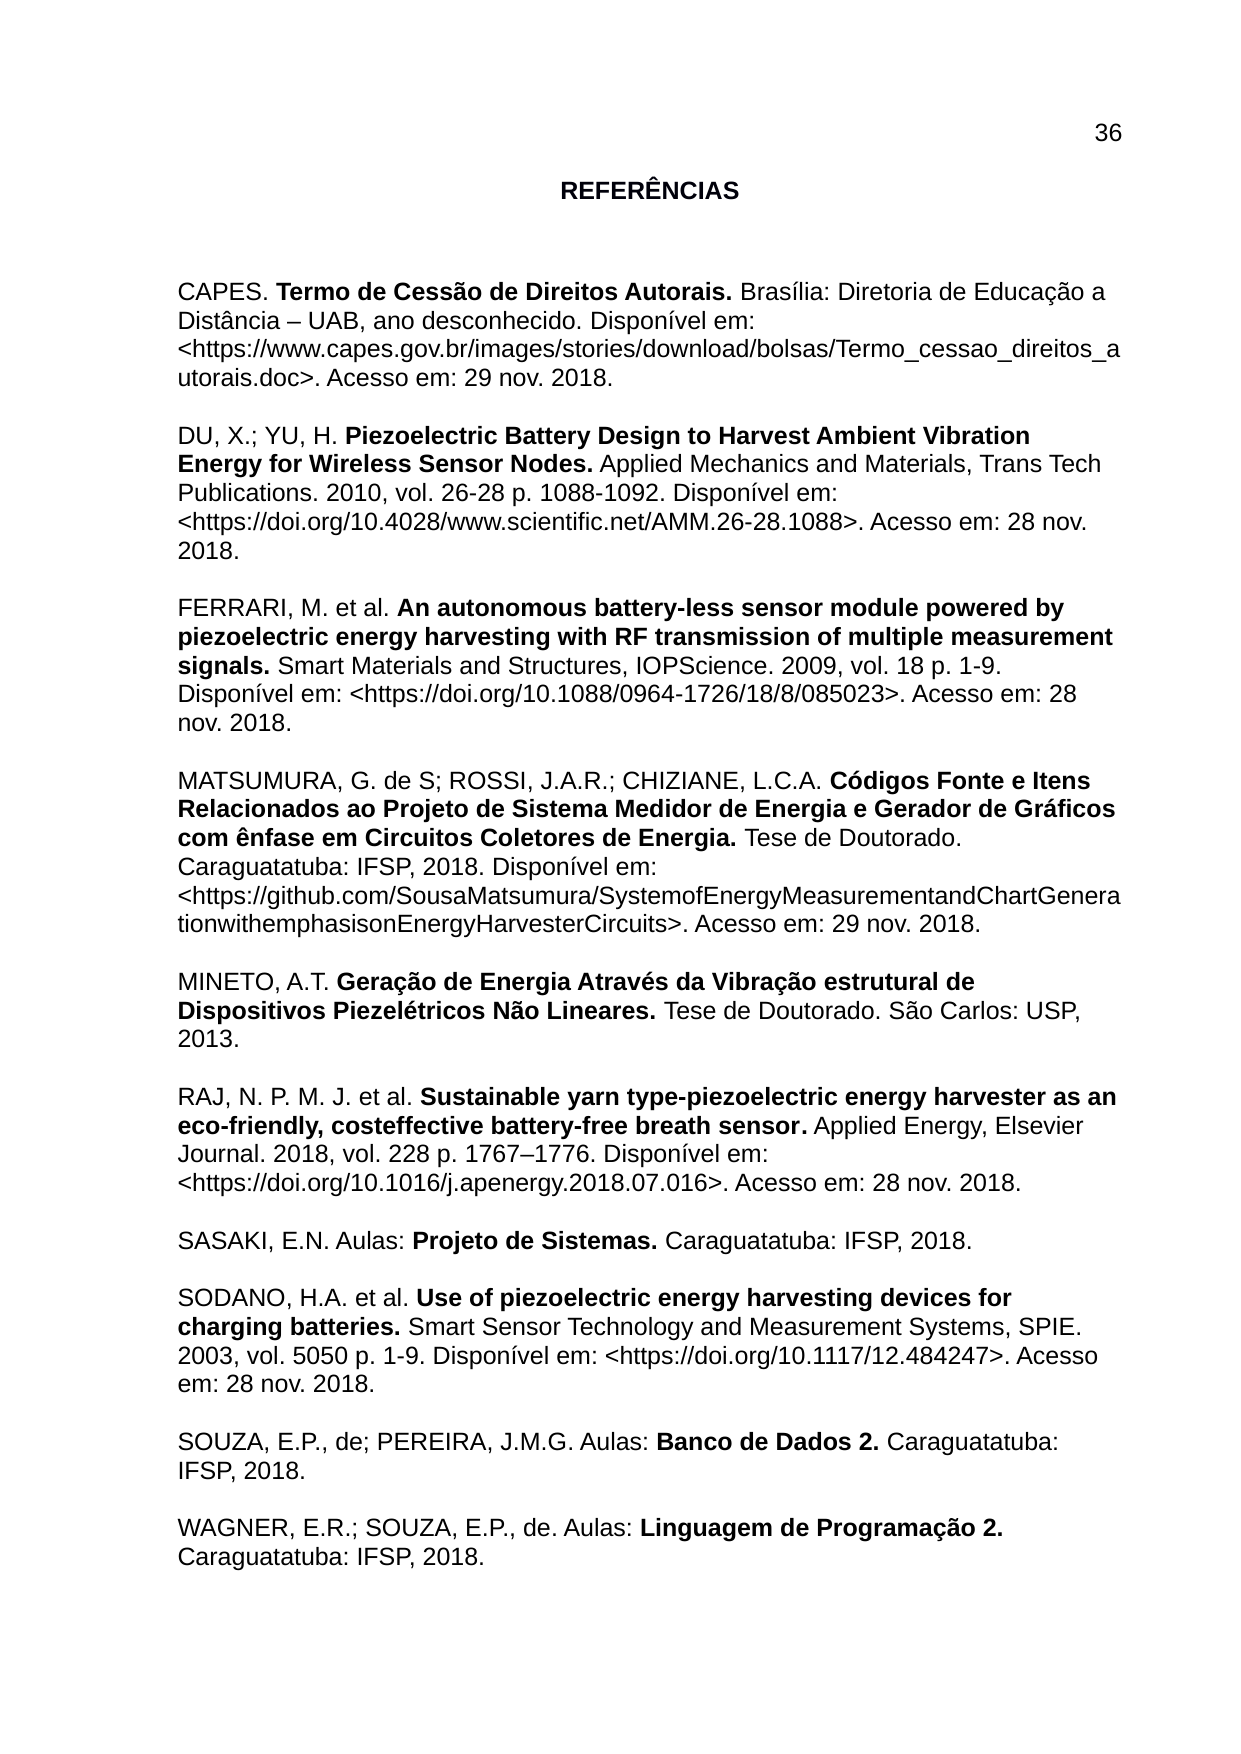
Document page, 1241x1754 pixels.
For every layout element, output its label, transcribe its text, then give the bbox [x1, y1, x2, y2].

text MATSUMURA, G. de S; ROSSI, J.A.R.; CHIZIANE, L.C.A. Códigos Fonte e Itens Relacionados ao Projeto de Sistema Medidor de Energia e Gerador de Gráficos com ênfase em Circuitos Coletores de Energia. Tese de Doutorado. Caraguatatuba: IFSP, 2018. Disponível em: <https://github.com/SousaMatsumura/SystemofEnergyMeasurementandChartGenerationwithemphasisonEnergyHarvesterCircuits>. Acesso em: 29 nov. 2018. [177, 766, 1122, 938]
text SOUZA, E.P., de; PEREIRA, J.M.G. Aulas: Banco de Dados 2. Caraguatatuba: IFSP, 2018. [177, 1427, 1122, 1484]
text SODANO, H.A. et al. Use of piezoelectric energy harvesting devices for charging batteries. Smart Sensor Technology and Measurement Systems, SPIE. 2003, vol. 5050 p. 1-9. Disponível em: <https://doi.org/10.1117/12.484247>. Acesso em: 28 nov. 2018. [177, 1283, 1122, 1398]
text FERRARI, M. et al. An autonomous battery-less sensor module powered by piezoelectric energy harvesting with RF transmission of multiple measurement signals. Smart Materials and Structures, IOPScience. 2009, vol. 18 p. 1-9. Disponível em: <https://doi.org/10.1088/0964-1726/18/8/085023>. Acesso em: 28 nov. 2018. [177, 593, 1122, 737]
text RAJ, N. P. M. J. et al. Sustainable yarn type-piezoelectric energy harvester as an eco-friendly, costeffective battery-free breath sensor. Applied Energy, Elsevier Journal. 2018, vol. 228 p. 1767–1776. Disponível em: <https://doi.org/10.1016/j.apenergy.2018.07.016>. Acesso em: 28 nov. 2018. [177, 1082, 1122, 1197]
text MINETO, A.T. Geração de Energia Através da Vibração estrutural de Dispositivos Piezelétricos Não Lineares. Tese de Doutorado. São Carlos: USP, 2013. [177, 967, 1122, 1053]
text CAPES. Termo de Cessão de Direitos Autorais. Brasília: Diretoria de Educação a Distância – UAB, ano desconhecido. Disponível em: <https://www.capes.gov.br/images/stories/download/bolsas/Termo_cessao_direitos_autorais.doc>. Acesso em: 29 nov. 2018. [177, 277, 1122, 392]
text DU, X.; YU, H. Piezoelectric Battery Design to Harvest Ambient Vibration Energy for Wireless Sensor Nodes. Applied Mechanics and Materials, Trans Tech Publications. 2010, vol. 26-28 p. 1088-1092. Disponível em: <https://doi.org/10.4028/www.scientific.net/AMM.26-28.1088>. Acesso em: 28 nov. 2018. [177, 421, 1122, 564]
subtitle Referências [177, 176, 1122, 205]
text WAGNER, E.R.; SOUZA, E.P., de. Aulas: Linguagem de Programação 2. Caraguatatuba: IFSP, 2018. [177, 1513, 1122, 1571]
text SASAKI, E.N. Aulas: Projeto de Sistemas. Caraguatatuba: IFSP, 2018. [177, 1226, 1122, 1254]
